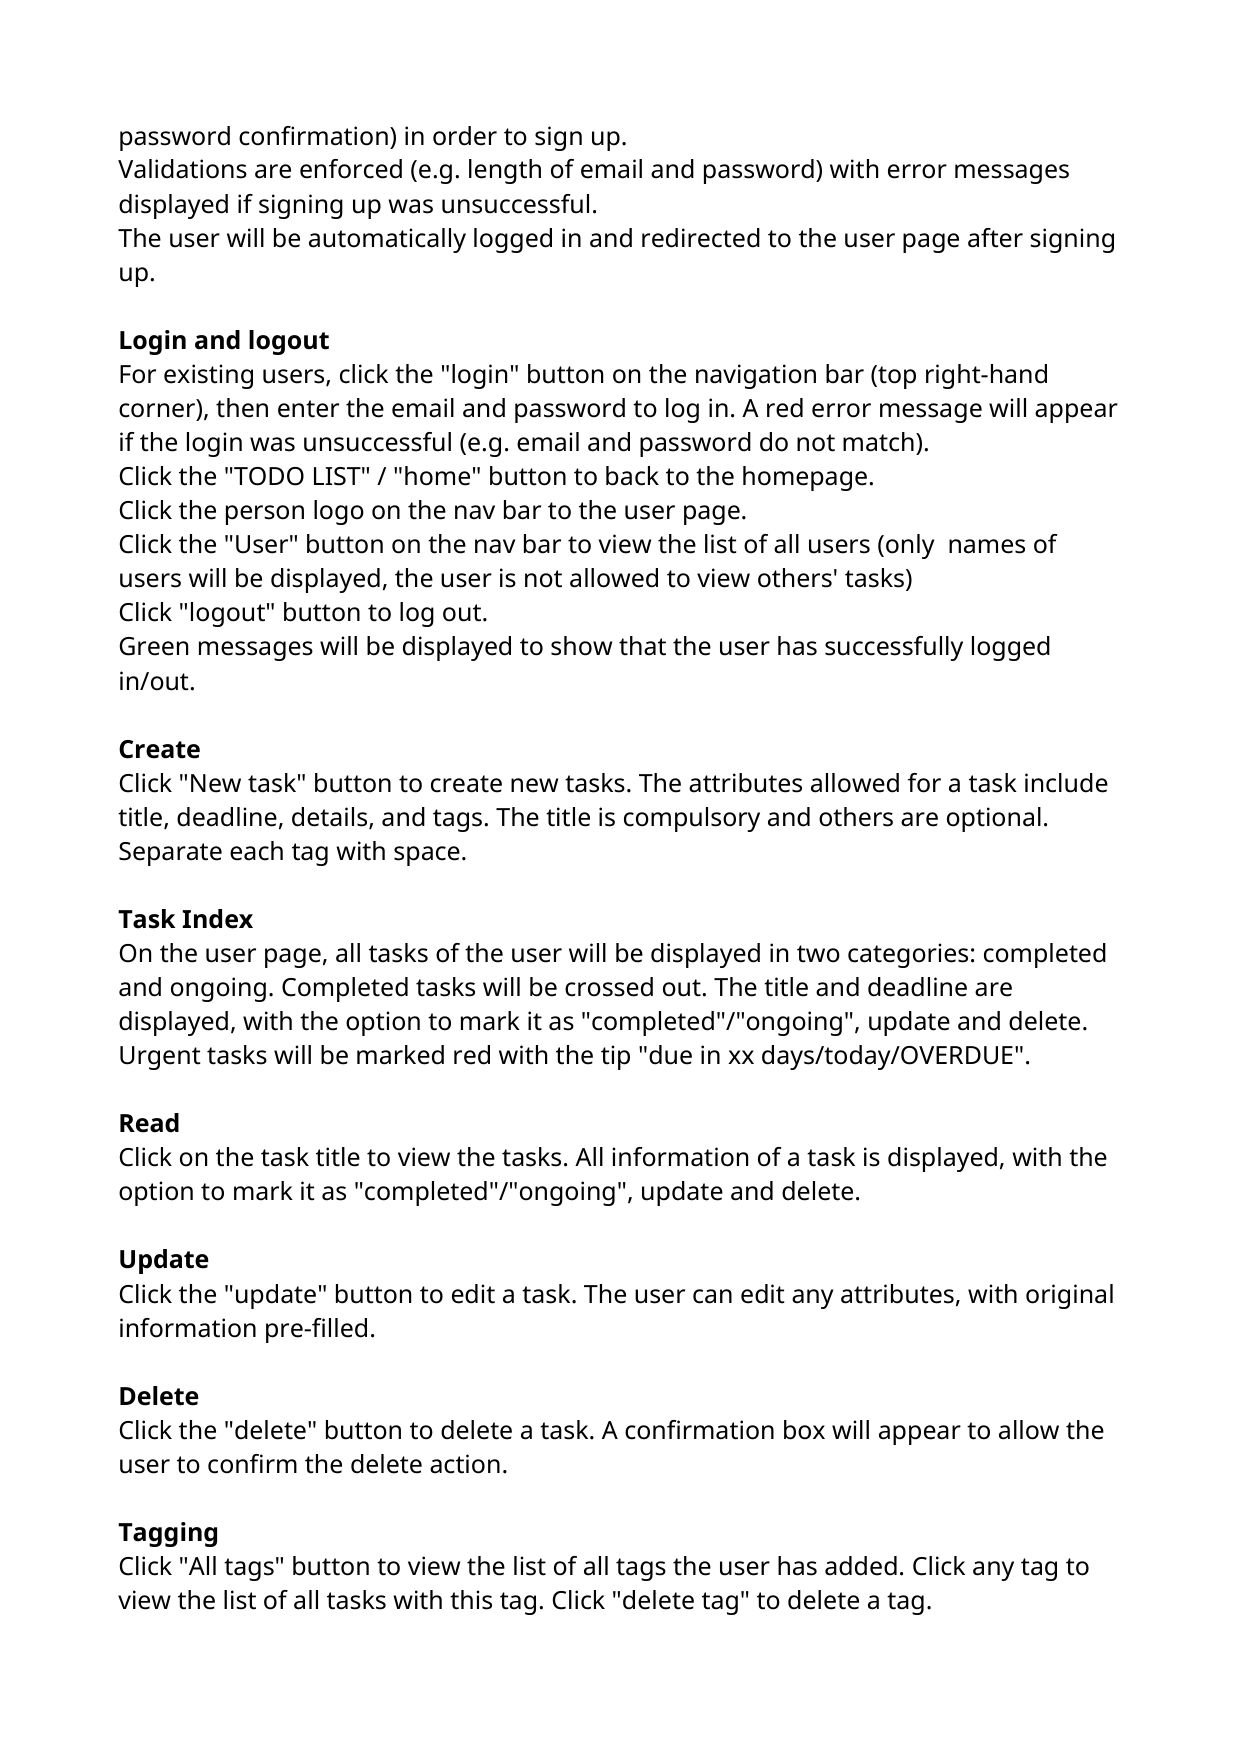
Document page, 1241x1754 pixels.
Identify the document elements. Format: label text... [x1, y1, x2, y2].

text Click the "update" button to edit a task. The user can edit any attributes, with original information pre-filled. [118, 1276, 1122, 1344]
text Click on the task title to view the tasks. All information of a task is displayed, with the option to mark it as "completed"/"ongoing", update and delete. [118, 1140, 1122, 1208]
text Validations are enforced (e.g. length of email and password) with error messages displayed if signing up was unsuccessful. [118, 152, 1122, 220]
text Delete [118, 1378, 1122, 1412]
text password confirmation) in order to sign up. [118, 118, 1122, 152]
text Click the "User" button on the nav bar to view the list of all users (only names of users will be displayed, the user is not allowed to view others' tasks) [118, 527, 1122, 595]
text For existing users, click the "login" button on the navigation bar (top right-hand corner), then enter the email and password to log in. A red error message will appear if the login was unsuccessful (e.g. email and password do not match). [118, 357, 1122, 459]
text Read [118, 1106, 1122, 1140]
text Click "logout" button to log out. [118, 595, 1122, 629]
text On the user page, all tasks of the user will be displayed in two categories: completed and ongoing. Completed tasks will be crossed out. The title and deadline are displayed, with the option to mark it as "completed"/"ongoing", update and delete. Urgent tasks will be marked red with the tip "due in xx days/today/OVERDUE". [118, 936, 1122, 1072]
text Create [118, 731, 1122, 765]
text The user will be automatically logged in and redirected to the user page after signing up. [118, 220, 1122, 288]
text Task Index [118, 902, 1122, 936]
text Update [118, 1242, 1122, 1276]
text Tagging [118, 1515, 1122, 1549]
text Green messages will be displayed to show that the user has successfully logged in/out. [118, 629, 1122, 697]
text Click "All tags" button to view the list of all tags the user has added. Click any tag to view the list of all tasks with this tag. Click "delete tag" to delete a tag. [118, 1549, 1122, 1617]
text Login and logout [118, 322, 1122, 357]
text Click the person logo on the nav bar to the user page. [118, 493, 1122, 527]
text Click the "TODO LIST" / "home" button to back to the homepage. [118, 459, 1122, 493]
text Click the "delete" button to delete a task. A confirmation box will appear to allow the user to confirm the delete action. [118, 1412, 1122, 1481]
text Click "New task" button to create new tasks. The attributes allowed for a task include title, deadline, details, and tags. The title is compulsory and others are optional. Separate each tag with space. [118, 765, 1122, 867]
